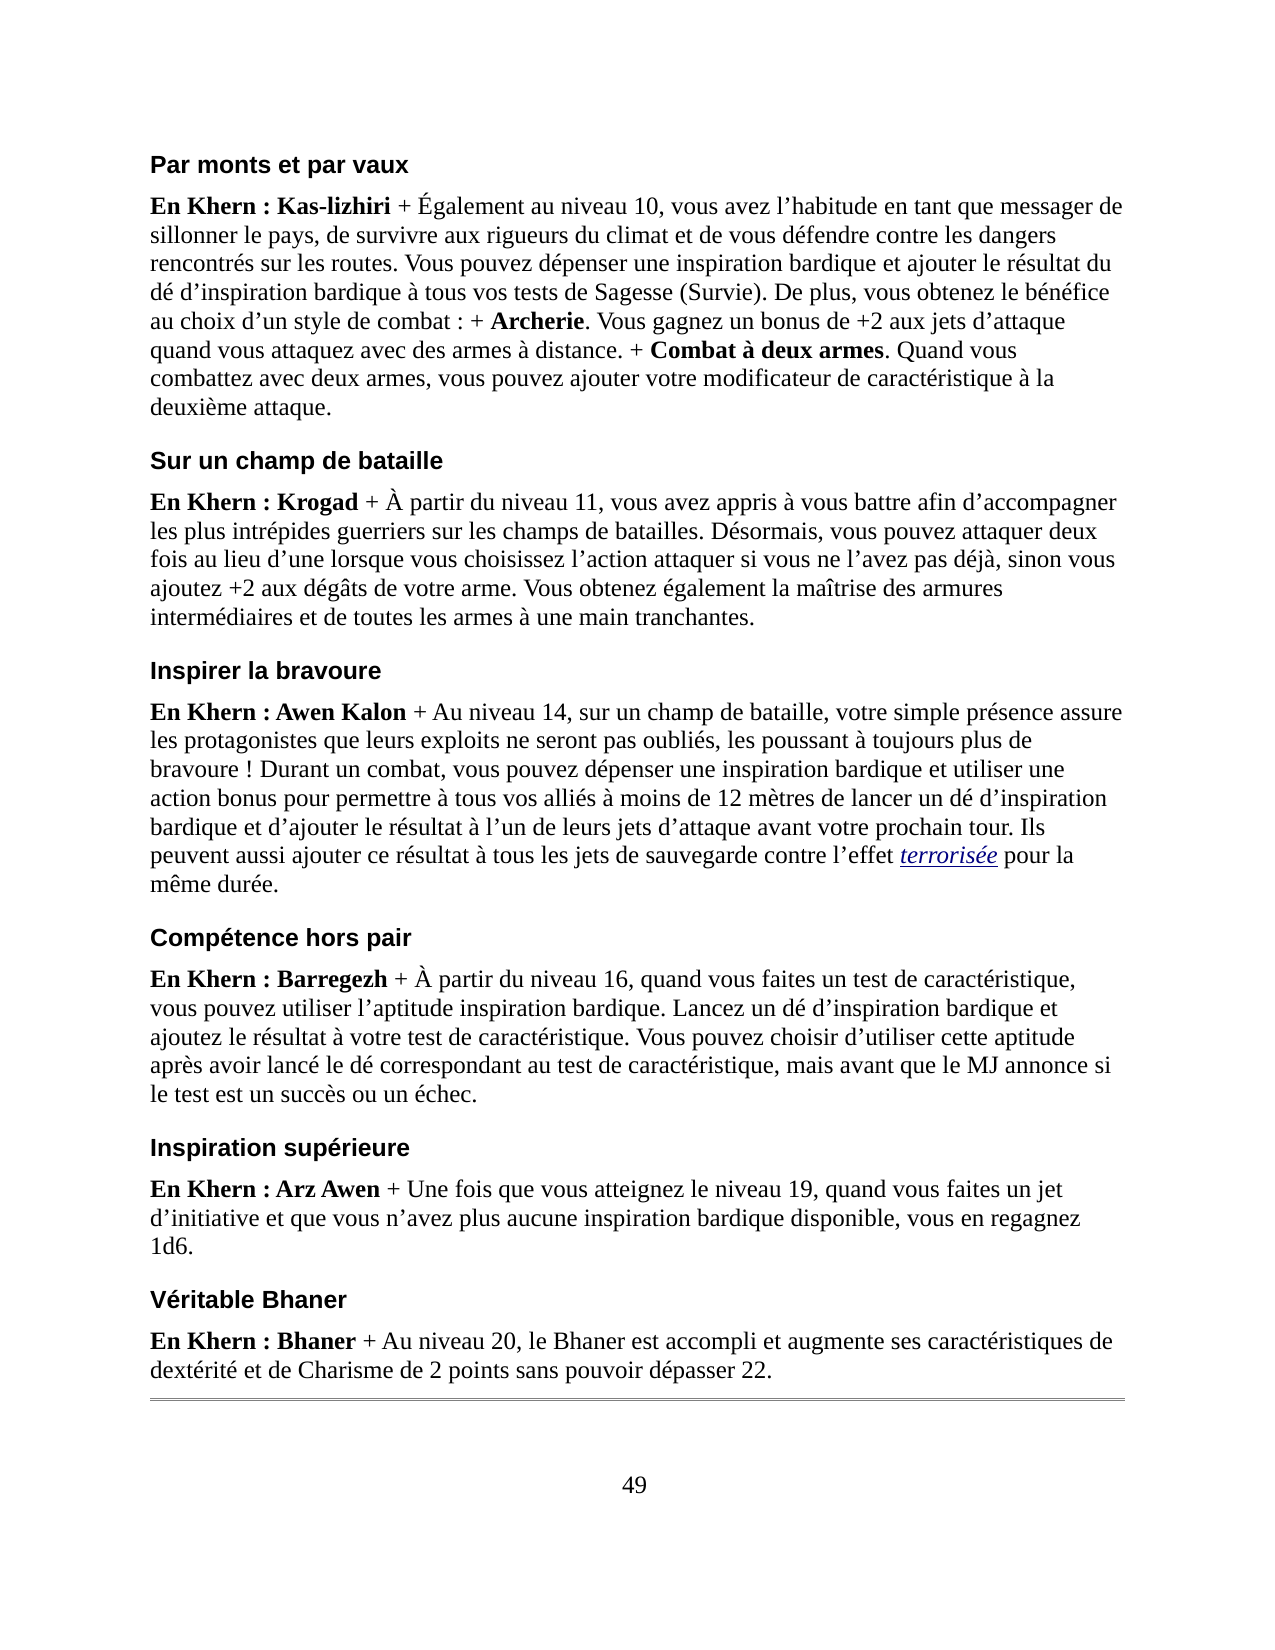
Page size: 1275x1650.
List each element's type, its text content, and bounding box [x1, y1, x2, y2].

subtitle Par monts et par vaux [150, 150, 1125, 178]
subtitle Sur un champ de bataille [150, 446, 1125, 474]
text En Khern : Arz Awen + Une fois que vous atteignez le niveau 19, quand vous faites un jet d’initiative et que vous n’avez plus aucune inspiration bardique disponible, vous en regagnez 1d6. [150, 1174, 1125, 1260]
subtitle Inspirer la bravoure [150, 656, 1125, 684]
text En Khern : Krogad + À partir du niveau 11, vous avez appris à vous battre afin d’accompagner les plus intrépides guerriers sur les champs de batailles. Désormais, vous pouvez attaquer deux fois au lieu d’une lorsque vous choisissez l’action attaquer si vous ne l’avez pas déjà, sinon vous ajoutez +2 aux dégâts de votre arme. Vous obtenez également la maîtrise des armures intermédiaires et de toutes les armes à une main tranchantes. [150, 487, 1125, 631]
subtitle Compétence hors pair [150, 923, 1125, 952]
text En Khern : Bhaner + Au niveau 20, le Bhaner est accompli et augmente ses caractéristiques de dextérité et de Charisme de 2 points sans pouvoir dépasser 22. [150, 1326, 1125, 1384]
subtitle Véritable Bhaner [150, 1285, 1125, 1314]
text En Khern : Awen Kalon + Au niveau 14, sur un champ de bataille, votre simple présence assure les protagonistes que leurs exploits ne seront pas oubliés, les poussant à toujours plus de bravoure ! Durant un combat, vous pouvez dépenser une inspiration bardique et utiliser une action bonus pour permettre à tous vos alliés à moins de 12 mètres de lancer un dé d’inspiration bardique et d’ajouter le résultat à l’un de leurs jets d’attaque avant votre prochain tour. Ils peuvent aussi ajouter ce résultat à tous les jets de sauvegarde contre l’effet terrorisée pour la même durée. [150, 697, 1125, 898]
text En Khern : Barregezh + À partir du niveau 16, quand vous faites un test de caractéristique, vous pouvez utiliser l’aptitude inspiration bardique. Lancez un dé d’inspiration bardique et ajoutez le résultat à votre test de caractéristique. Vous pouvez choisir d’utiliser cette aptitude après avoir lancé le dé correspondant au test de caractéristique, mais avant que le MJ annonce si le test est un succès ou un échec. [150, 964, 1125, 1108]
text En Khern : Kas-lizhiri + Également au niveau 10, vous avez l’habitude en tant que messager de sillonner le pays, de survivre aux rigueurs du climat et de vous défendre contre les dangers rencontrés sur les routes. Vous pouvez dépenser une inspiration bardique et ajouter le résultat du dé d’inspiration bardique à tous vos tests de Sagesse (Survie). De plus, vous obtenez le bénéfice au choix d’un style de combat : + Archerie. Vous gagnez un bonus de +2 aux jets d’attaque quand vous attaquez avec des armes à distance. + Combat à deux armes. Quand vous combattez avec deux armes, vous pouvez ajouter votre modificateur de caractéristique à la deuxième attaque. [150, 191, 1125, 421]
subtitle Inspiration supérieure [150, 1133, 1125, 1161]
